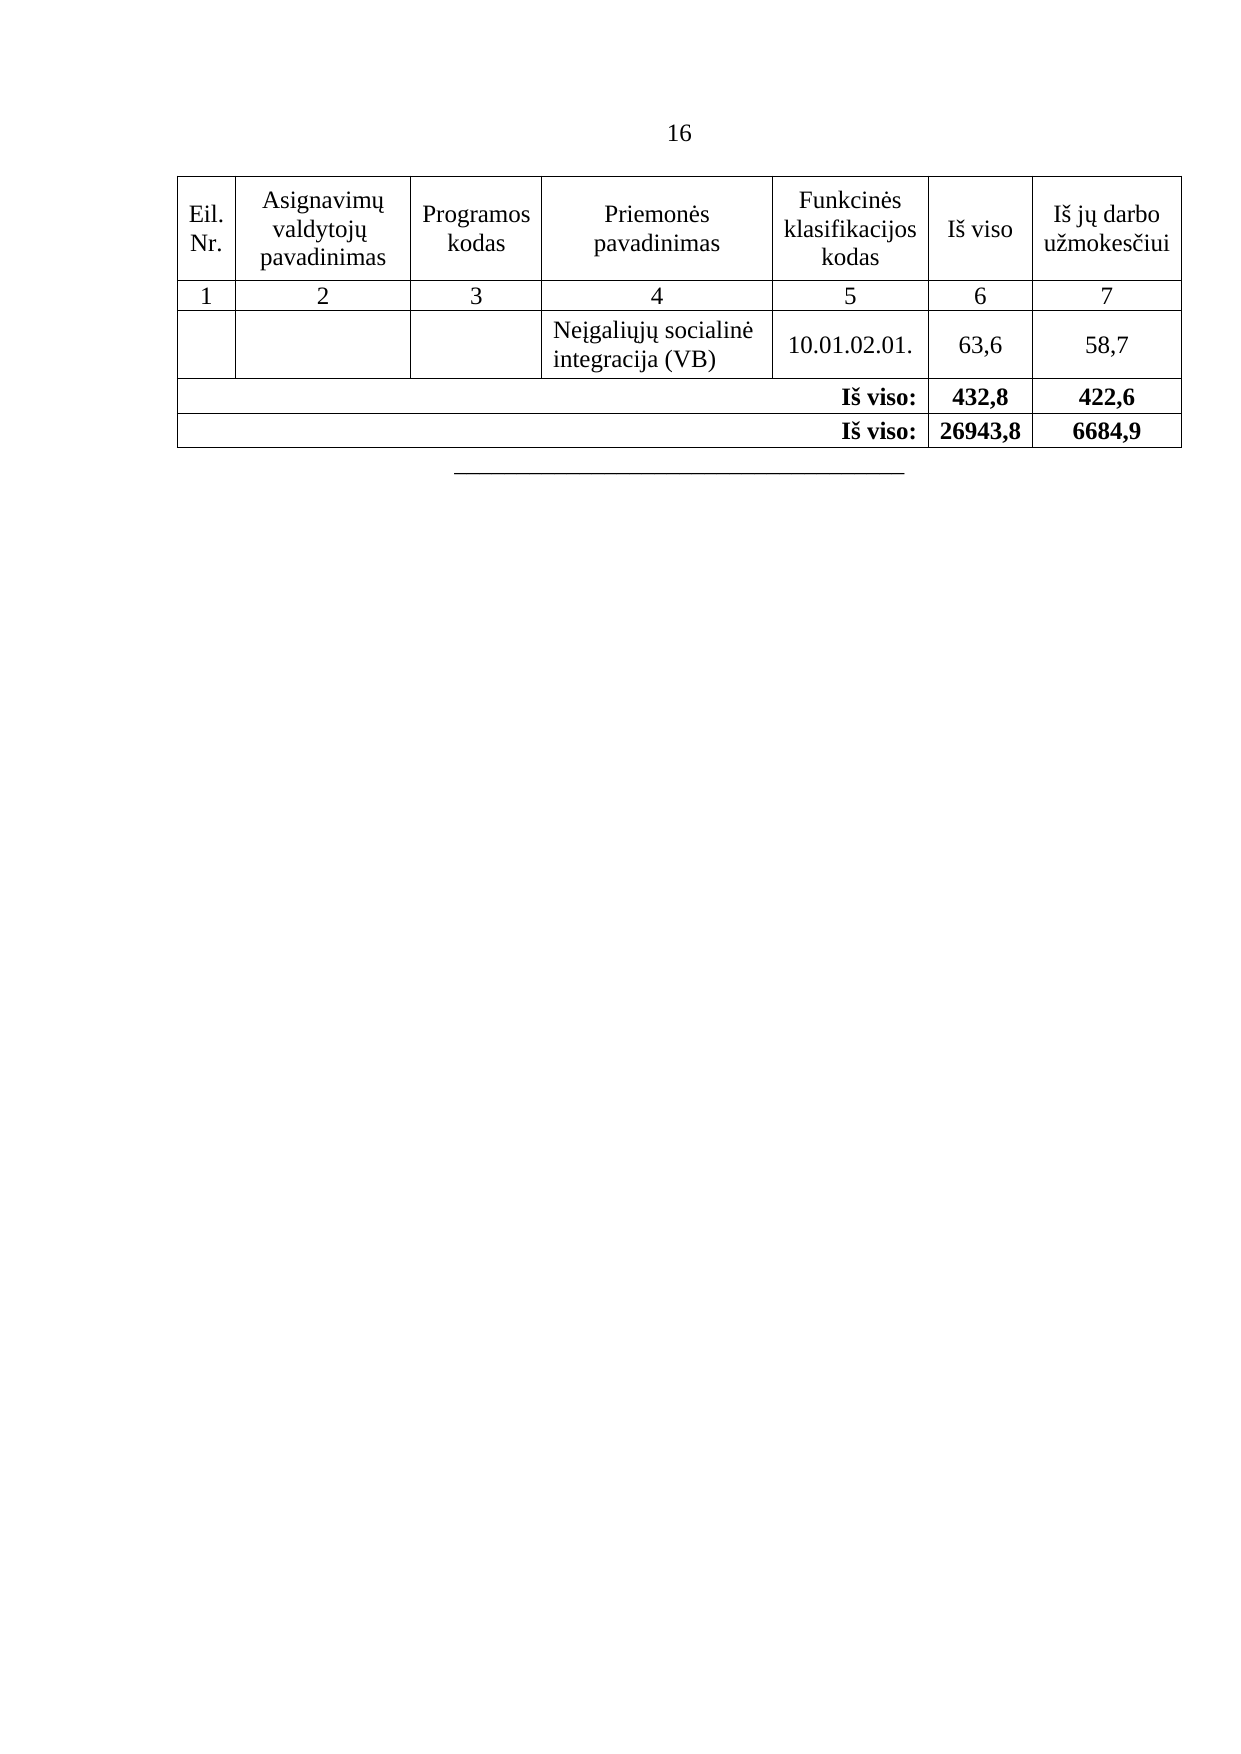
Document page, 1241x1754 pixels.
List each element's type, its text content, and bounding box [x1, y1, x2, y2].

table_cell 7 [1033, 281, 1181, 309]
table_header Programos kodas [411, 177, 541, 280]
table_cell 63,6 [929, 311, 1032, 378]
table_cell [411, 311, 541, 378]
table_header Eil. Nr. [178, 177, 235, 280]
table_cell 1 [178, 281, 235, 309]
table_cell 2 [236, 281, 410, 309]
table_cell 422,6 [1033, 379, 1181, 413]
table_cell 432,8 [929, 379, 1032, 413]
table_header Asignavimų valdytojų pavadinimas [236, 177, 410, 280]
table_cell 10.01.02.01. [773, 311, 928, 378]
table_cell 5 [773, 281, 928, 309]
table_header Iš viso [929, 177, 1032, 280]
table_header Priemonės pavadinimas [542, 177, 772, 280]
table_cell 58,7 [1033, 311, 1181, 378]
table_cell 3 [411, 281, 541, 309]
table_cell 6684,9 [1033, 414, 1181, 447]
table_header Iš jų darbo užmokesčiui [1033, 177, 1181, 280]
table_cell Iš viso: [178, 379, 928, 413]
table_header Funkcinės klasifikacijos kodas [773, 177, 928, 280]
table_cell Iš viso: [178, 414, 928, 447]
text ____________________________________ [177, 448, 1181, 477]
table_cell [236, 311, 410, 378]
table_cell 6 [929, 281, 1032, 309]
table_cell 26943,8 [929, 414, 1032, 447]
table_cell 4 [542, 281, 772, 309]
table_cell [178, 311, 235, 378]
table_cell Neįgaliųjų socialinė integracija (VB) [542, 311, 772, 378]
